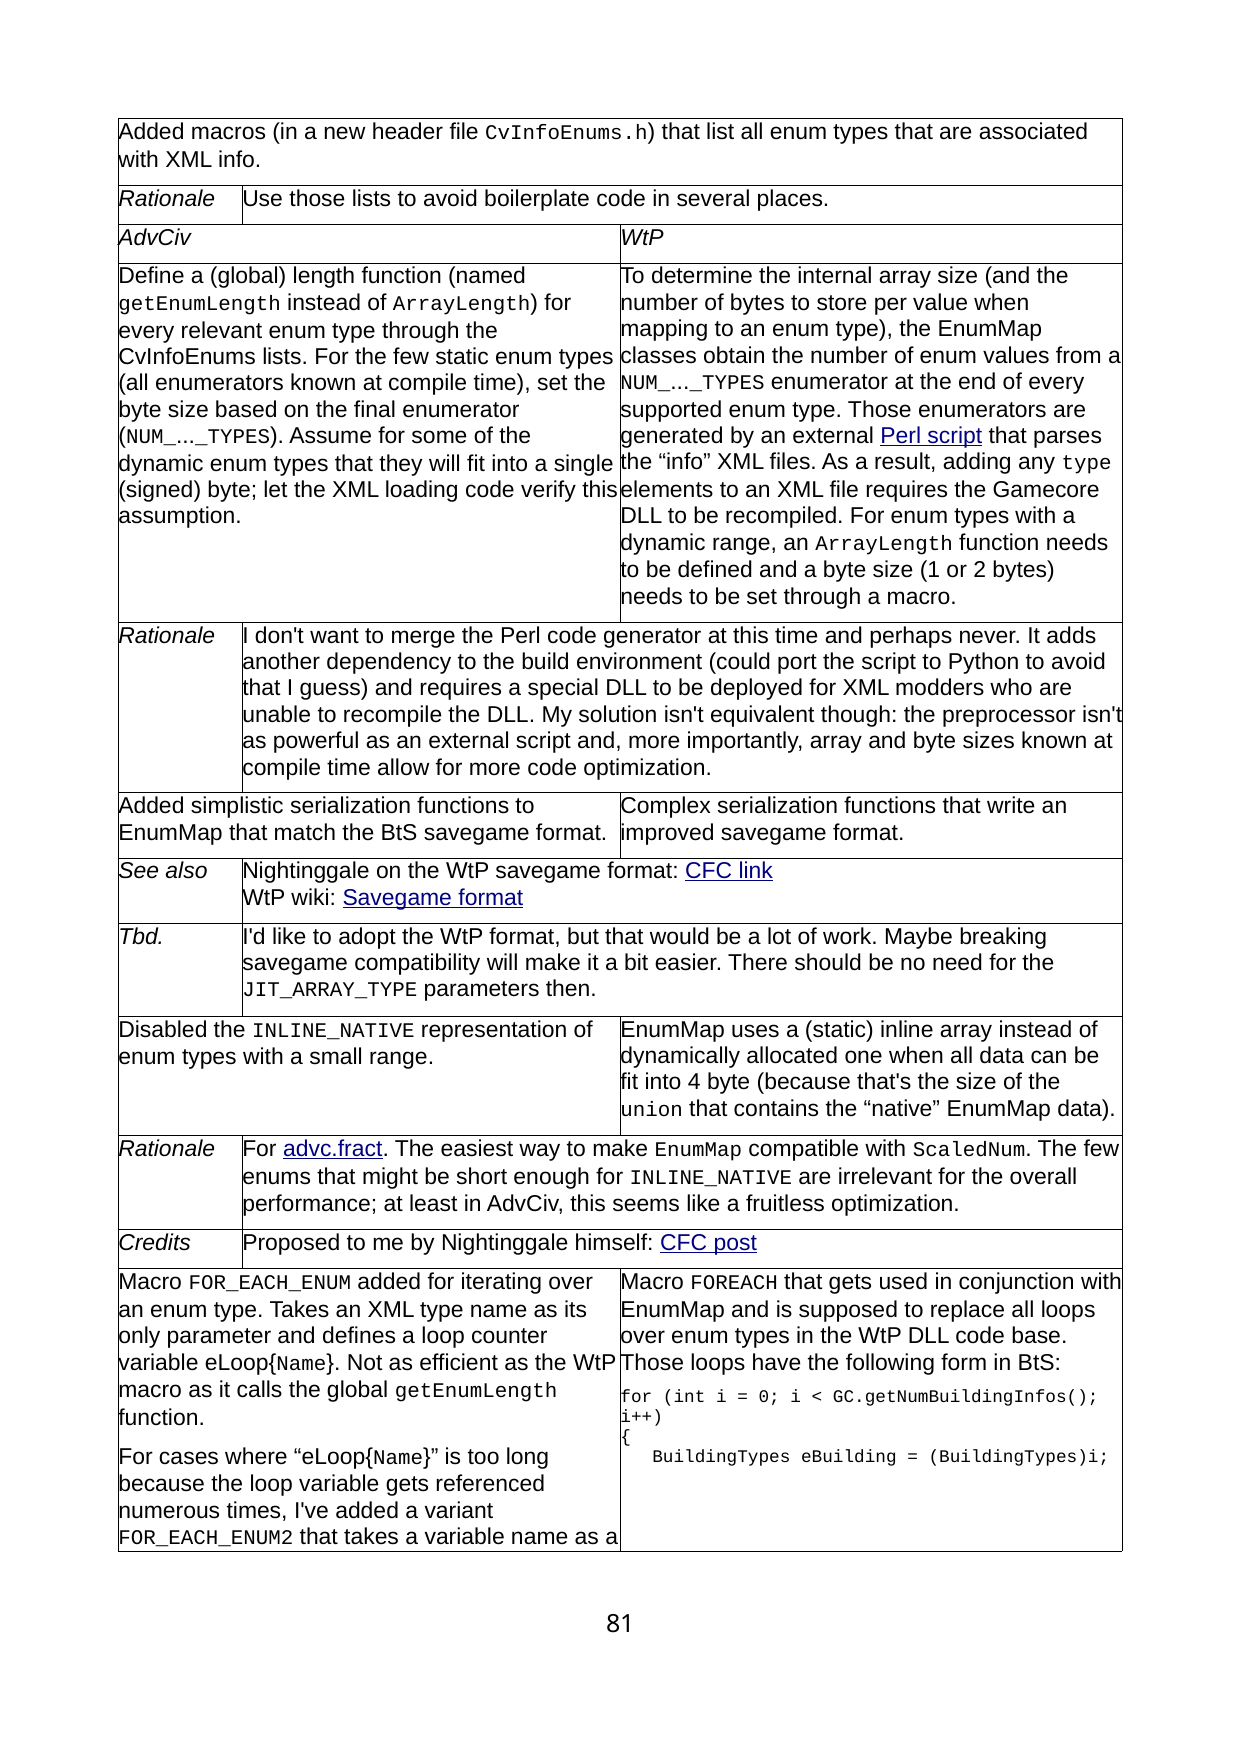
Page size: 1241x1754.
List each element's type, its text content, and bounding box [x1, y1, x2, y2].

table_cell To determine the internal array size (and the number of bytes to store per value when mapping to an enum type), the EnumMap classes obtain the number of enum values from a NUM_..._TYPES enumerator at the end of every supported enum type. Those enumerators are generated by an external Perl script that parses the “info” XML files. As a result, adding any type elements to an XML file requires the Gamecore DLL to be recompiled. For enum types with a dynamic range, an ArrayLength function needs to be defined and a byte size (1 or 2 bytes) needs to be set through a macro. [621, 264, 1122, 622]
table_cell Rationale [119, 623, 242, 792]
table_cell AdvCiv [119, 225, 620, 262]
table_cell Added macros (in a new header file CvInfoEnums.h) that list all enum types that are associated with XML info. [119, 119, 1122, 185]
table_cell Added simplistic serialization functions to EnumMap that match the BtS savegame format. [119, 793, 620, 857]
table_cell EnumMap uses a (static) inline array instead of dynamically allocated one when all data can be fit into 4 byte (because that's the size of the union that contains the “native” EnumMap data). [621, 1017, 1122, 1135]
table_cell See also [119, 859, 242, 923]
table_cell Rationale [119, 1136, 242, 1229]
table_cell WtP [621, 225, 1122, 262]
table_cell Proposed to me by Nightinggale himself: CFC post [243, 1230, 1122, 1268]
table_cell Credits [119, 1230, 242, 1268]
table_cell I don't want to merge the Perl code generator at this time and perhaps never. It adds another dependency to the build environment (could port the script to Python to avoid that I guess) and requires a special DLL to be deployed for XML modders who are unable to recompile the DLL. My solution isn't equivalent though: the preprocessor isn't as powerful as an external script and, more importantly, array and byte sizes known at compile time allow for more code optimization. [243, 623, 1122, 792]
table_cell Macro FOREACH that gets used in conjunction with EnumMap and is supposed to replace all loops over enum types in the WtP DLL code base. Those loops have the following form in BtS: for (int i = 0; i < GC.getNumBuildingInfos(); i++) { BuildingTypes eBuilding = (BuildingTypes)i; [621, 1269, 1122, 1551]
table_cell Rationale [119, 186, 242, 223]
table_cell Macro FOR_EACH_ENUM added for iterating over an enum type. Takes an XML type name as its only parameter and defines a loop counter variable eLoop{Name}. Not as efficient as the WtP macro as it calls the global getEnumLength function. For cases where “eLoop{Name}” is too long because the loop variable gets referenced numerous times, I've added a variant FOR_EACH_ENUM2 that takes a variable name as a [119, 1269, 620, 1551]
table_cell For advc.fract. The easiest way to make EnumMap compatible with ScaledNum. The few enums that might be short enough for INLINE_NATIVE are irrelevant for the overall performance; at least in AdvCiv, this seems like a fruitless optimization. [243, 1136, 1122, 1229]
table_cell Use those lists to avoid boilerplate code in several places. [243, 186, 1122, 223]
table_cell Nightinggale on the WtP savegame format: CFC link WtP wiki: Savegame format [243, 859, 1122, 923]
table_cell Complex serialization functions that write an improved savegame format. [621, 793, 1122, 857]
table_cell Disabled the INLINE_NATIVE representation of enum types with a small range. [119, 1017, 620, 1135]
table_cell Define a (global) length function (named getEnumLength instead of ArrayLength) for every relevant enum type through the CvInfoEnums lists. For the few static enum types (all enumerators known at compile time), set the byte size based on the final enumerator (NUM_..._TYPES). Assume for some of the dynamic enum types that they will fit into a single (signed) byte; let the XML loading code verify this assumption. [119, 264, 620, 622]
table_cell Tbd. [119, 924, 242, 1016]
table_cell I'd like to adopt the WtP format, but that would be a lot of work. Maybe breaking savegame compatibility will make it a bit easier. There should be no need for the JIT_ARRAY_TYPE parameters then. [243, 924, 1122, 1016]
